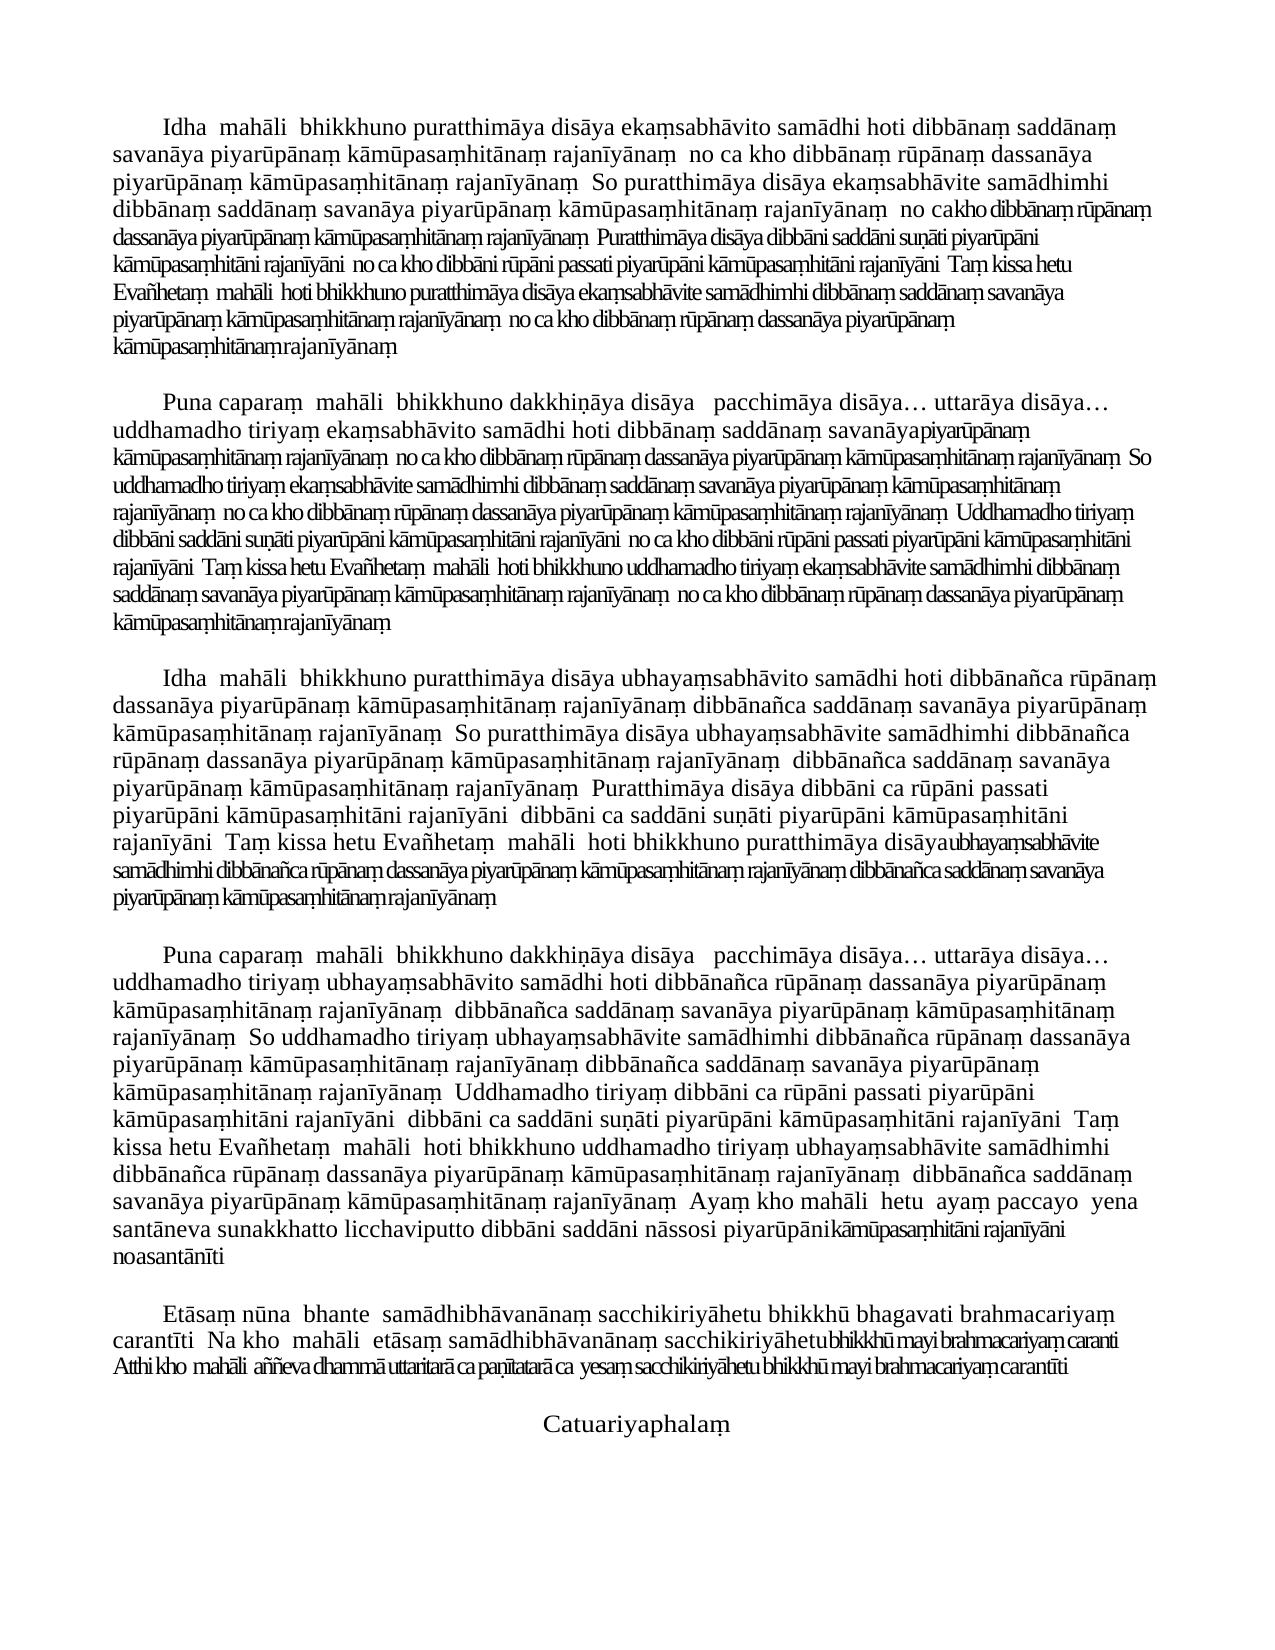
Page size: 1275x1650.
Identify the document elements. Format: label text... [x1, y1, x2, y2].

list Puna caparaṃ mahāli bhikkhuno dakkhiṇāya disāya pacchimāya disāya… uttarāya disāya… uddhamadho tiriyaṃ ekaṃsabhāvito samādhi hoti dibbānaṃ saddānaṃ savanāyapiyarūpānaṃ kāmūpasaṃhitānaṃ rajanīyānaṃ no ca kho dibbānaṃ rūpānaṃ dassanāya piyarūpānaṃ kāmūpasaṃhitānaṃ rajanīyānaṃ So uddhamadho tiriyaṃ ekaṃsabhāvite samādhimhi dibbānaṃ saddānaṃ savanāya piyarūpānaṃ kāmūpasaṃhitānaṃ rajanīyānaṃ no ca kho dibbānaṃ rūpānaṃ dassanāya piyarūpānaṃ kāmūpasaṃhitānaṃ rajanīyānaṃ Uddhamadho tiriyaṃ dibbāni saddāni suṇāti piyarūpāni kāmūpasaṃhitāni rajanīyāni no ca kho dibbāni rūpāni passati piyarūpāni kāmūpasaṃhitāni rajanīyāni Taṃ kissa hetu Evañhetaṃ mahāli hoti bhikkhuno uddhamadho tiriyaṃ ekaṃsabhāvite samādhimhi dibbānaṃ saddānaṃ savanāya piyarūpānaṃ kāmūpasaṃhitānaṃ rajanīyānaṃ no ca kho dibbānaṃ rūpānaṃ dassanāya piyarūpānaṃ kāmūpasaṃhitānaṃrajanīyānaṃ [112, 389, 1162, 636]
text Catuariyaphalaṃ [100, 1409, 1173, 1438]
list Idha mahāli bhikkhuno puratthimāya disāya ekaṃsabhāvito samādhi hoti dibbānaṃ saddānaṃ savanāya piyarūpānaṃ kāmūpasaṃhitānaṃ rajanīyānaṃ no ca kho dibbānaṃ rūpānaṃ dassanāya piyarūpānaṃ kāmūpasaṃhitānaṃ rajanīyānaṃ So puratthimāya disāya ekaṃsabhāvite samādhimhi dibbānaṃ saddānaṃ savanāya piyarūpānaṃ kāmūpasaṃhitānaṃ rajanīyānaṃ no cakho dibbānaṃ rūpānaṃ dassanāya piyarūpānaṃ kāmūpasaṃhitānaṃ rajanīyānaṃ Puratthimāya disāya dibbāni saddāni suṇāti piyarūpāni kāmūpasaṃhitāni rajanīyāni no ca kho dibbāni rūpāni passati piyarūpāni kāmūpasaṃhitāni rajanīyāni Taṃ kissa hetu Evañhetaṃ mahāli hoti bhikkhuno puratthimāya disāya ekaṃsabhāvite samādhimhi dibbānaṃ saddānaṃ savanāya piyarūpānaṃ kāmūpasaṃhitānaṃ rajanīyānaṃ no ca kho dibbānaṃ rūpānaṃ dassanāya piyarūpānaṃ kāmūpasaṃhitānaṃrajanīyānaṃ [112, 114, 1162, 360]
list Puna caparaṃ mahāli bhikkhuno dakkhiṇāya disāya pacchimāya disāya… uttarāya disāya… uddhamadho tiriyaṃ ubhayaṃsabhāvito samādhi hoti dibbānañca rūpānaṃ dassanāya piyarūpānaṃ kāmūpasaṃhitānaṃ rajanīyānaṃ dibbānañca saddānaṃ savanāya piyarūpānaṃ kāmūpasaṃhitānaṃ rajanīyānaṃ So uddhamadho tiriyaṃ ubhayaṃsabhāvite samādhimhi dibbānañca rūpānaṃ dassanāya piyarūpānaṃ kāmūpasaṃhitānaṃ rajanīyānaṃ dibbānañca saddānaṃ savanāya piyarūpānaṃ kāmūpasaṃhitānaṃ rajanīyānaṃ Uddhamadho tiriyaṃ dibbāni ca rūpāni passati piyarūpāni kāmūpasaṃhitāni rajanīyāni dibbāni ca saddāni suṇāti piyarūpāni kāmūpasaṃhitāni rajanīyāni Taṃ kissa hetu Evañhetaṃ mahāli hoti bhikkhuno uddhamadho tiriyaṃ ubhayaṃsabhāvite samādhimhi dibbānañca rūpānaṃ dassanāya piyarūpānaṃ kāmūpasaṃhitānaṃ rajanīyānaṃ dibbānañca saddānaṃ savanāya piyarūpānaṃ kāmūpasaṃhitānaṃ rajanīyānaṃ Ayaṃ kho mahāli hetu ayaṃ paccayo yena santāneva sunakkhatto licchaviputto dibbāni saddāni nāssosi piyarūpānikāmūpasaṃhitāni rajanīyāni noasantānīti [112, 941, 1162, 1270]
list Etāsaṃ nūna bhante samādhibhāvanānaṃ sacchikiriyāhetu bhikkhū bhagavati brahmacariyaṃ carantīti Na kho mahāli etāsaṃ samādhibhāvanānaṃ sacchikiriyāhetubhikkhū mayi brahmacariyaṃ caranti Atthi kho mahāli aññeva dhammā uttaritarā ca paṇītatarā ca yesaṃ sacchikiriyāhetu bhikkhū mayi brahmacariyaṃcarantīti [112, 1301, 1162, 1380]
list Idha mahāli bhikkhuno puratthimāya disāya ubhayaṃsabhāvito samādhi hoti dibbānañca rūpānaṃ dassanāya piyarūpānaṃ kāmūpasaṃhitānaṃ rajanīyānaṃ dibbānañca saddānaṃ savanāya piyarūpānaṃ kāmūpasaṃhitānaṃ rajanīyānaṃ So puratthimāya disāya ubhayaṃsabhāvite samādhimhi dibbānañca rūpānaṃ dassanāya piyarūpānaṃ kāmūpasaṃhitānaṃ rajanīyānaṃ dibbānañca saddānaṃ savanāya piyarūpānaṃ kāmūpasaṃhitānaṃ rajanīyānaṃ Puratthimāya disāya dibbāni ca rūpāni passati piyarūpāni kāmūpasaṃhitāni rajanīyāni dibbāni ca saddāni suṇāti piyarūpāni kāmūpasaṃhitāni rajanīyāni Taṃ kissa hetu Evañhetaṃ mahāli hoti bhikkhuno puratthimāya disāyaubhayaṃsabhāvite samādhimhi dibbānañca rūpānaṃ dassanāya piyarūpānaṃ kāmūpasaṃhitānaṃ rajanīyānaṃ dibbānañca saddānaṃ savanāya piyarūpānaṃ kāmūpasaṃhitānaṃrajanīyānaṃ [112, 664, 1162, 911]
